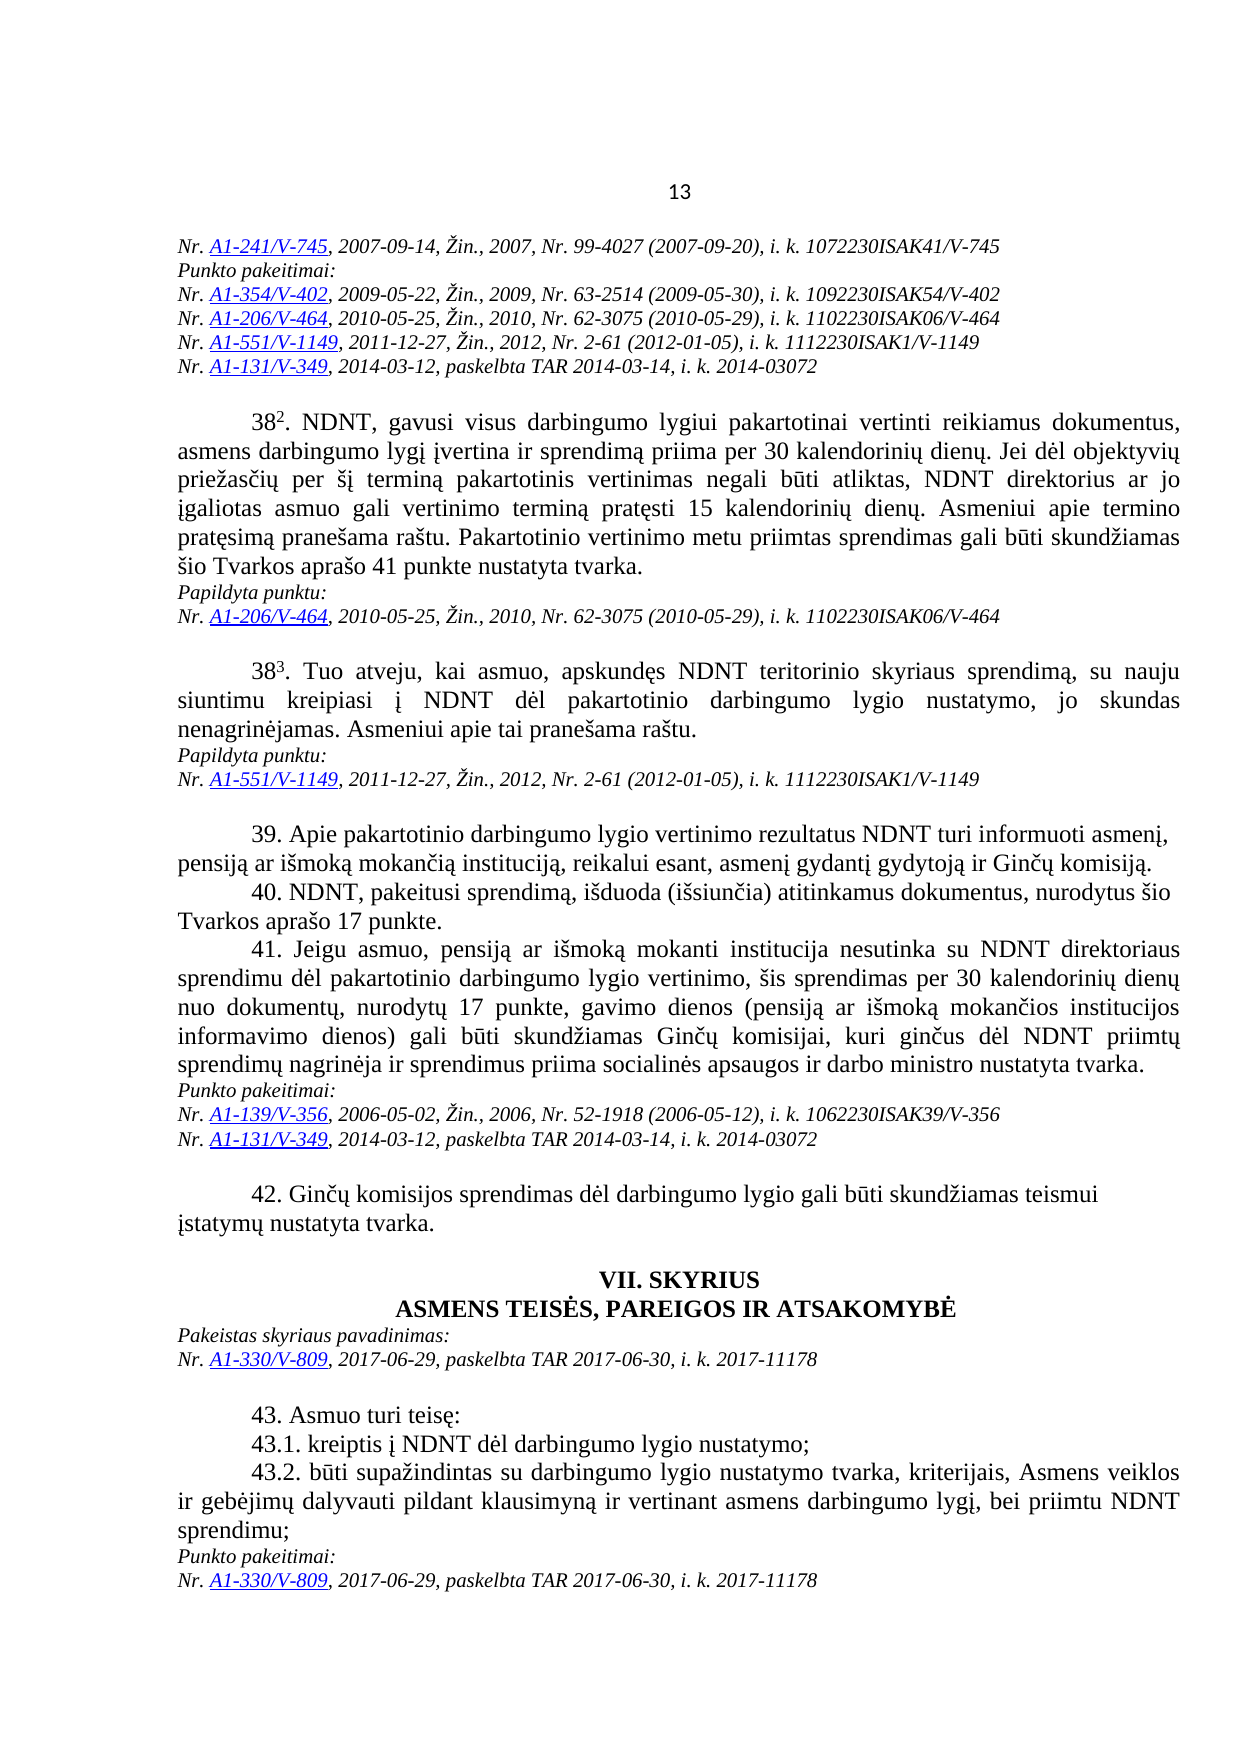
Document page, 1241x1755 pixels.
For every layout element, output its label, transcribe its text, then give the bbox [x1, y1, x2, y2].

text 382. NDNT, gavusi visus darbingumo lygiui pakartotinai vertinti reikiamus dokumentus, asmens darbingumo lygį įvertina ir sprendimą priima per 30 kalendorinių dienų. Jei dėl objektyvių priežasčių per šį terminą pakartotinis vertinimas negali būti atliktas, NDNT direktorius ar jo įgaliotas asmuo gali vertinimo terminą pratęsti 15 kalendorinių dienų. Asmeniui apie termino pratęsimą pranešama raštu. Pakartotinio vertinimo metu priimtas sprendimas gali būti skundžiamas šio Tvarkos aprašo 41 punkte nustatyta tvarka. [177, 407, 1181, 579]
text Nr. A1-206/V-464, 2010-05-25, Žin., 2010, Nr. 62-3075 (2010-05-29), i. k. 1102230ISAK06/V-464 [177, 604, 1181, 628]
text 383. Tuo atveju, kai asmuo, apskundęs NDNT teritorinio skyriaus sprendimą, su nauju siuntimu kreipiasi į NDNT dėl pakartotinio darbingumo lygio nustatymo, jo skundas nenagrinėjamas. Asmeniui apie tai pranešama raštu. [177, 656, 1181, 743]
text Nr. A1-131/V-349, 2014-03-12, paskelbta TAR 2014-03-14, i. k. 2014-03072 [177, 1126, 1181, 1151]
text 43.1. kreiptis į NDNT dėl darbingumo lygio nustatymo; [177, 1429, 1181, 1457]
text Papildyta punktu: [177, 579, 1181, 604]
text 43. Asmuo turi teisę: [177, 1400, 1181, 1429]
text VII. SKYRIUS [177, 1266, 1181, 1294]
text Nr. A1-131/V-349, 2014-03-12, paskelbta TAR 2014-03-14, i. k. 2014-03072 [177, 354, 1181, 378]
text Punkto pakeitimai: [177, 258, 1181, 282]
text 40. NDNT, pakeitusi sprendimą, išduoda (išsiunčia) atitinkamus dokumentus, nurodytus šio Tvarkos aprašo 17 punkte. [177, 877, 1181, 934]
text Nr. A1-241/V-745, 2007-09-14, Žin., 2007, Nr. 99-4027 (2007-09-20), i. k. 1072230ISAK41/V-745 [177, 234, 1181, 258]
text 39. Apie pakartotinio darbingumo lygio vertinimo rezultatus NDNT turi informuoti asmenį, pensiją ar išmoką mokančią instituciją, reikalui esant, asmenį gydantį gydytoją ir Ginčų komisiją. [177, 819, 1181, 877]
text Nr. A1-354/V-402, 2009-05-22, Žin., 2009, Nr. 63-2514 (2009-05-30), i. k. 1092230ISAK54/V-402 [177, 282, 1181, 306]
text Pakeistas skyriaus pavadinimas: [177, 1323, 1181, 1347]
text Nr. A1-139/V-356, 2006-05-02, Žin., 2006, Nr. 52-1918 (2006-05-12), i. k. 1062230ISAK39/V-356 [177, 1102, 1181, 1126]
text Nr. A1-330/V-809, 2017-06-29, paskelbta TAR 2017-06-30, i. k. 2017-11178 [177, 1347, 1181, 1371]
text ASMENS TEISĖS, PAREIGOS IR ATSAKOMYBĖ [177, 1294, 1181, 1323]
text 41. Jeigu asmuo, pensiją ar išmoką mokanti institucija nesutinka su NDNT direktoriaus sprendimu dėl pakartotinio darbingumo lygio vertinimo, šis sprendimas per 30 kalendorinių dienų nuo dokumentų, nurodytų 17 punkte, gavimo dienos (pensiją ar išmoką mokančios institucijos informavimo dienos) gali būti skundžiamas Ginčų komisijai, kuri ginčus dėl NDNT priimtų sprendimų nagrinėja ir sprendimus priima socialinės apsaugos ir darbo ministro nustatyta tvarka. [177, 934, 1181, 1078]
text Nr. A1-551/V-1149, 2011-12-27, Žin., 2012, Nr. 2-61 (2012-01-05), i. k. 1112230ISAK1/V-1149 [177, 330, 1181, 354]
text Punkto pakeitimai: [177, 1544, 1181, 1568]
text Nr. A1-330/V-809, 2017-06-29, paskelbta TAR 2017-06-30, i. k. 2017-11178 [177, 1568, 1181, 1592]
text 42. Ginčų komisijos sprendimas dėl darbingumo lygio gali būti skundžiamas teismui įstatymų nustatyta tvarka. [177, 1179, 1181, 1237]
text Nr. A1-206/V-464, 2010-05-25, Žin., 2010, Nr. 62-3075 (2010-05-29), i. k. 1102230ISAK06/V-464 [177, 306, 1181, 330]
text 43.2. būti supažindintas su darbingumo lygio nustatymo tvarka, kriterijais, Asmens veiklos ir gebėjimų dalyvauti pildant klausimyną ir vertinant asmens darbingumo lygį, bei priimtu NDNT sprendimu; [177, 1457, 1181, 1544]
text Nr. A1-551/V-1149, 2011-12-27, Žin., 2012, Nr. 2-61 (2012-01-05), i. k. 1112230ISAK1/V-1149 [177, 767, 1181, 791]
text Punkto pakeitimai: [177, 1078, 1181, 1102]
text Papildyta punktu: [177, 743, 1181, 767]
